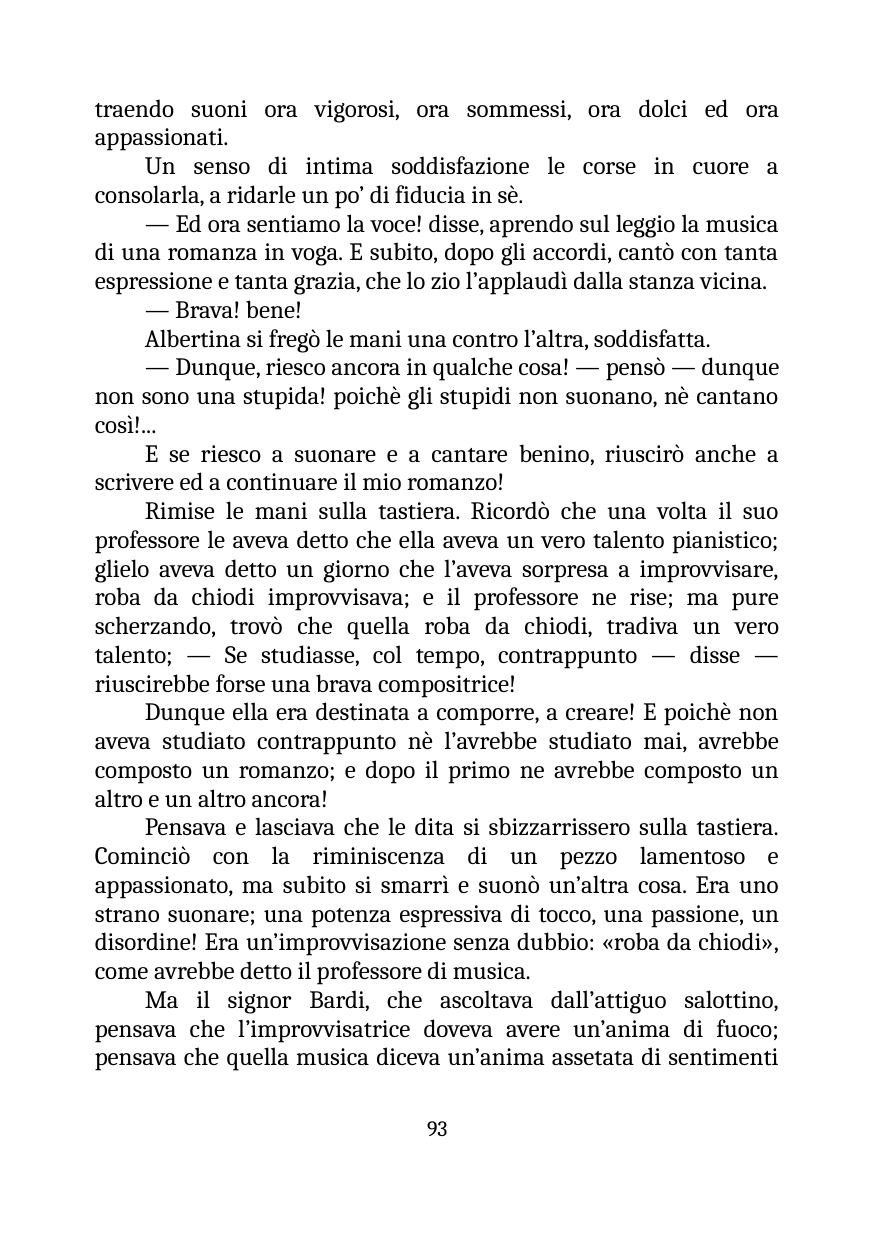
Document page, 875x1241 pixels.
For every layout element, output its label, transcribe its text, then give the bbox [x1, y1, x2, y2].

text traendo suoni ora vigorosi, ora sommessi, ora dolci ed ora appassionati. [94, 94, 779, 152]
text E se riesco a suonare e a cantare benino, riuscirò anche a scrivere ed a continuare il mio romanzo! [94, 439, 779, 497]
text Rimise le mani sulla tastiera. Ricordò che una volta il suo professore le aveva detto che ella aveva un vero talento pianistico; glielo aveva detto un giorno che l’aveva sorpresa a improvvisare, roba da chiodi improvvisava; e il professore ne rise; ma pure scherzando, trovò che quella roba da chiodi, tradiva un vero talento; — Se studiasse, col tempo, contrappunto — disse — riuscirebbe forse una brava compositrice! [94, 497, 779, 698]
text Albertina si fregò le mani una contro l’altra, soddisfatta. [94, 324, 779, 353]
text Pensava e lasciava che le dita si sbizzarrissero sulla tastiera. Cominciò con la riminiscenza di un pezzo lamentoso e appassionato, ma subito si smarrì e suonò un’altra cosa. Era uno strano suonare; una potenza espressiva di tocco, una passione, un disordine! Era un’improvvisazione senza dubbio: «roba da chiodi», come avrebbe detto il professore di musica. [94, 813, 779, 986]
text — Ed ora sentiamo la voce! disse, aprendo sul leggio la musica di una romanza in voga. E subito, dopo gli accordi, cantò con tanta espressione e tanta grazia, che lo zio l’applaudì dalla stanza vicina. [94, 209, 779, 296]
text — Dunque, riesco ancora in qualche cosa! — pensò — dunque non sono una stupida! poichè gli stupidi non suonano, nè cantano così!... [94, 353, 779, 439]
text Ma il signor Bardi, che ascoltava dall’attiguo salottino, pensava che l’improvvisatrice doveva avere un’anima di fuoco; pensava che quella musica diceva un’anima assetata di sentimenti [94, 986, 779, 1072]
text Un senso di intima soddisfazione le corse in cuore a consolarla, a ridarle un po’ di fiducia in sè. [94, 152, 779, 209]
text — Brava! bene! [94, 296, 779, 324]
text Dunque ella era destinata a comporre, a creare! E poichè non aveva studiato contrappunto nè l’avrebbe studiato mai, avrebbe composto un romanzo; e dopo il primo ne avrebbe composto un altro e un altro ancora! [94, 698, 779, 813]
